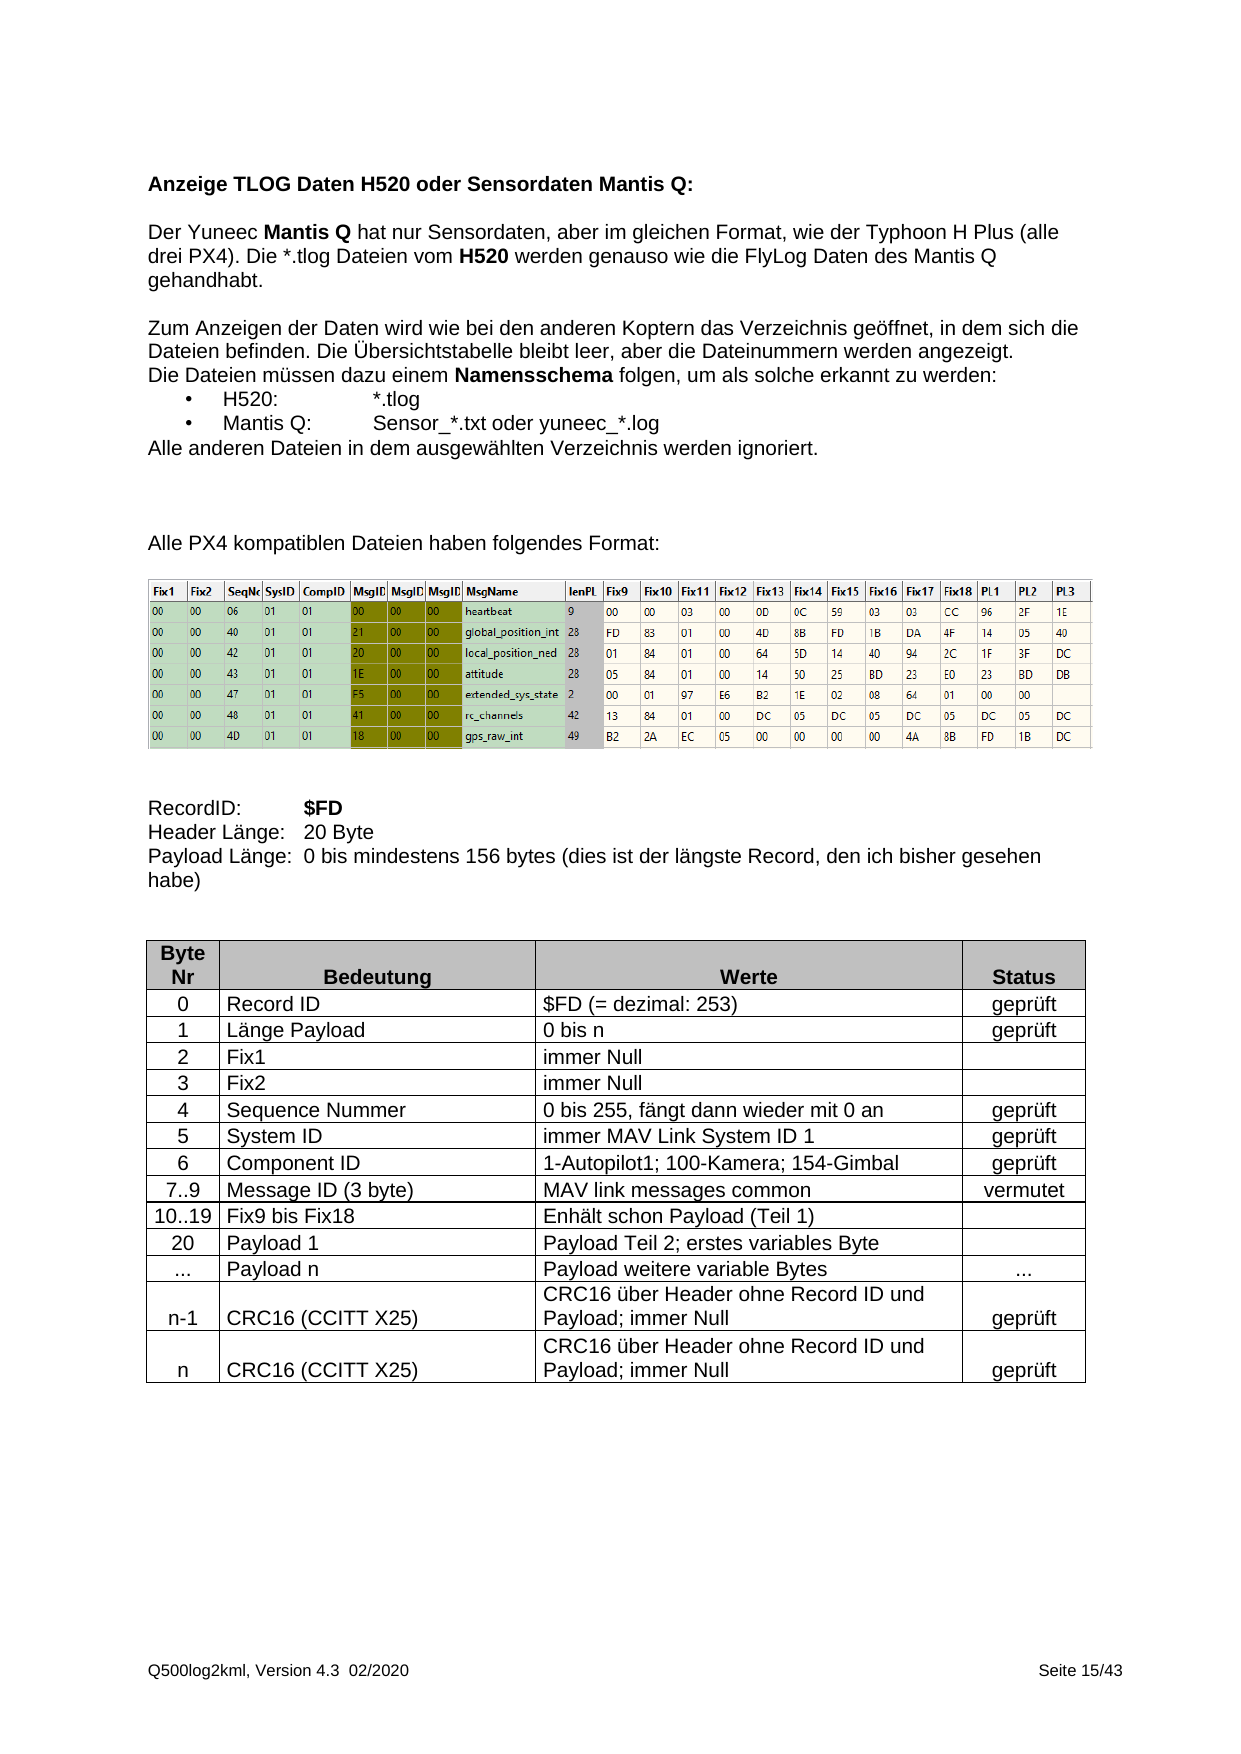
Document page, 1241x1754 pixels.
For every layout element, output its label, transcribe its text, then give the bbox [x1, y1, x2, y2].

table_cell geprüft [963, 1096, 1085, 1122]
table_cell Sequence Nummer [220, 1096, 535, 1122]
text Alle PX4 kompatiblen Dateien haben folgendes Format: [148, 531, 1093, 555]
table_cell 1 [147, 1017, 219, 1042]
table_cell 10..19 [147, 1203, 219, 1228]
table_cell immer Null [536, 1043, 962, 1069]
picture [147, 579, 1093, 749]
text Header Länge: 20 Byte [148, 820, 1093, 844]
table_cell immer MAV Link System ID 1 [536, 1123, 962, 1148]
table_cell 2 [147, 1043, 219, 1069]
table_cell geprüft [963, 1017, 1085, 1042]
table_cell 5 [147, 1123, 219, 1148]
table_cell geprüft [963, 990, 1085, 1016]
table_cell [963, 1043, 1085, 1069]
table_cell $FD (= dezimal: 253) [536, 990, 962, 1016]
text Anzeige TLOG Daten H520 oder Sensordaten Mantis Q: [148, 172, 1093, 196]
table_header Werte [536, 941, 962, 989]
table_cell [963, 1203, 1085, 1228]
list Mantis Q: Sensor_*.txt oder yuneec_*.log [185, 411, 1093, 435]
table_cell n-1 [147, 1282, 219, 1330]
table_cell ... [963, 1256, 1085, 1281]
table_cell n [147, 1331, 219, 1382]
table_cell immer Null [536, 1070, 962, 1095]
table_cell [963, 1070, 1085, 1095]
table_cell 4 [147, 1096, 219, 1122]
table_cell CRC16 über Header ohne Record ID und Payload; immer Null [536, 1331, 962, 1382]
table_cell 0 [147, 990, 219, 1016]
table_header Status [963, 941, 1085, 989]
table_cell vermutet [963, 1176, 1085, 1201]
table_cell Fix1 [220, 1043, 535, 1069]
table_header Byte Nr [147, 941, 219, 989]
table_cell Payload weitere variable Bytes [536, 1256, 962, 1281]
table_cell Component ID [220, 1149, 535, 1175]
text Der Yuneec Mantis Q hat nur Sensordaten, aber im gleichen Format, wie der Typhoon H Plus (alle drei PX4). Die *.tlog Dateien vom H520 werden genauso wie die FlyLog Daten des Mantis Q gehandhabt. [148, 219, 1093, 291]
table_cell Payload n [220, 1256, 535, 1281]
table_cell Länge Payload [220, 1017, 535, 1042]
table_cell geprüft [963, 1331, 1085, 1382]
table_cell Payload Teil 2; erstes variables Byte [536, 1229, 962, 1254]
table_cell System ID [220, 1123, 535, 1148]
text Alle anderen Dateien in dem ausgewählten Verzeichnis werden ignoriert. [148, 435, 1093, 459]
table_cell ... [147, 1256, 219, 1281]
table_cell 6 [147, 1149, 219, 1175]
list H520: *.tlog [185, 387, 1093, 411]
table_cell geprüft [963, 1149, 1085, 1175]
table_cell 7..9 [147, 1176, 219, 1201]
table_cell 1-Autopilot1; 100-Kamera; 154-Gimbal [536, 1149, 962, 1175]
text Payload Länge: 0 bis mindestens 156 bytes (dies ist der längste Record, den ich bisher gesehen habe) [148, 844, 1093, 892]
table_cell Fix9 bis Fix18 [220, 1203, 535, 1228]
table_cell Record ID [220, 990, 535, 1016]
text Die Dateien müssen dazu einem Namensschema folgen, um als solche erkannt zu werden: [148, 363, 1093, 387]
text RecordID: $FD [148, 796, 1093, 820]
table_cell geprüft [963, 1282, 1085, 1330]
text Zum Anzeigen der Daten wird wie bei den anderen Koptern das Verzeichnis geöffnet, in dem sich die Dateien befinden. Die Übersichtstabelle bleibt leer, aber die Dateinummern werden angezeigt. [148, 315, 1093, 363]
table_cell Payload 1 [220, 1229, 535, 1254]
table_cell MAV link messages common [536, 1176, 962, 1201]
table_cell Message ID (3 byte) [220, 1176, 535, 1201]
table_cell 0 bis n [536, 1017, 962, 1042]
table_cell Fix2 [220, 1070, 535, 1095]
table_cell 20 [147, 1229, 219, 1254]
table_header Bedeutung [220, 941, 535, 989]
table_cell CRC16 (CCITT X25) [220, 1331, 535, 1382]
table_cell CRC16 (CCITT X25) [220, 1282, 535, 1330]
table_cell [963, 1229, 1085, 1254]
table_cell CRC16 über Header ohne Record ID und Payload; immer Null [536, 1282, 962, 1330]
table_cell 0 bis 255, fängt dann wieder mit 0 an [536, 1096, 962, 1122]
table_cell Enhält schon Payload (Teil 1) [536, 1203, 962, 1228]
table_cell 3 [147, 1070, 219, 1095]
table_cell geprüft [963, 1123, 1085, 1148]
